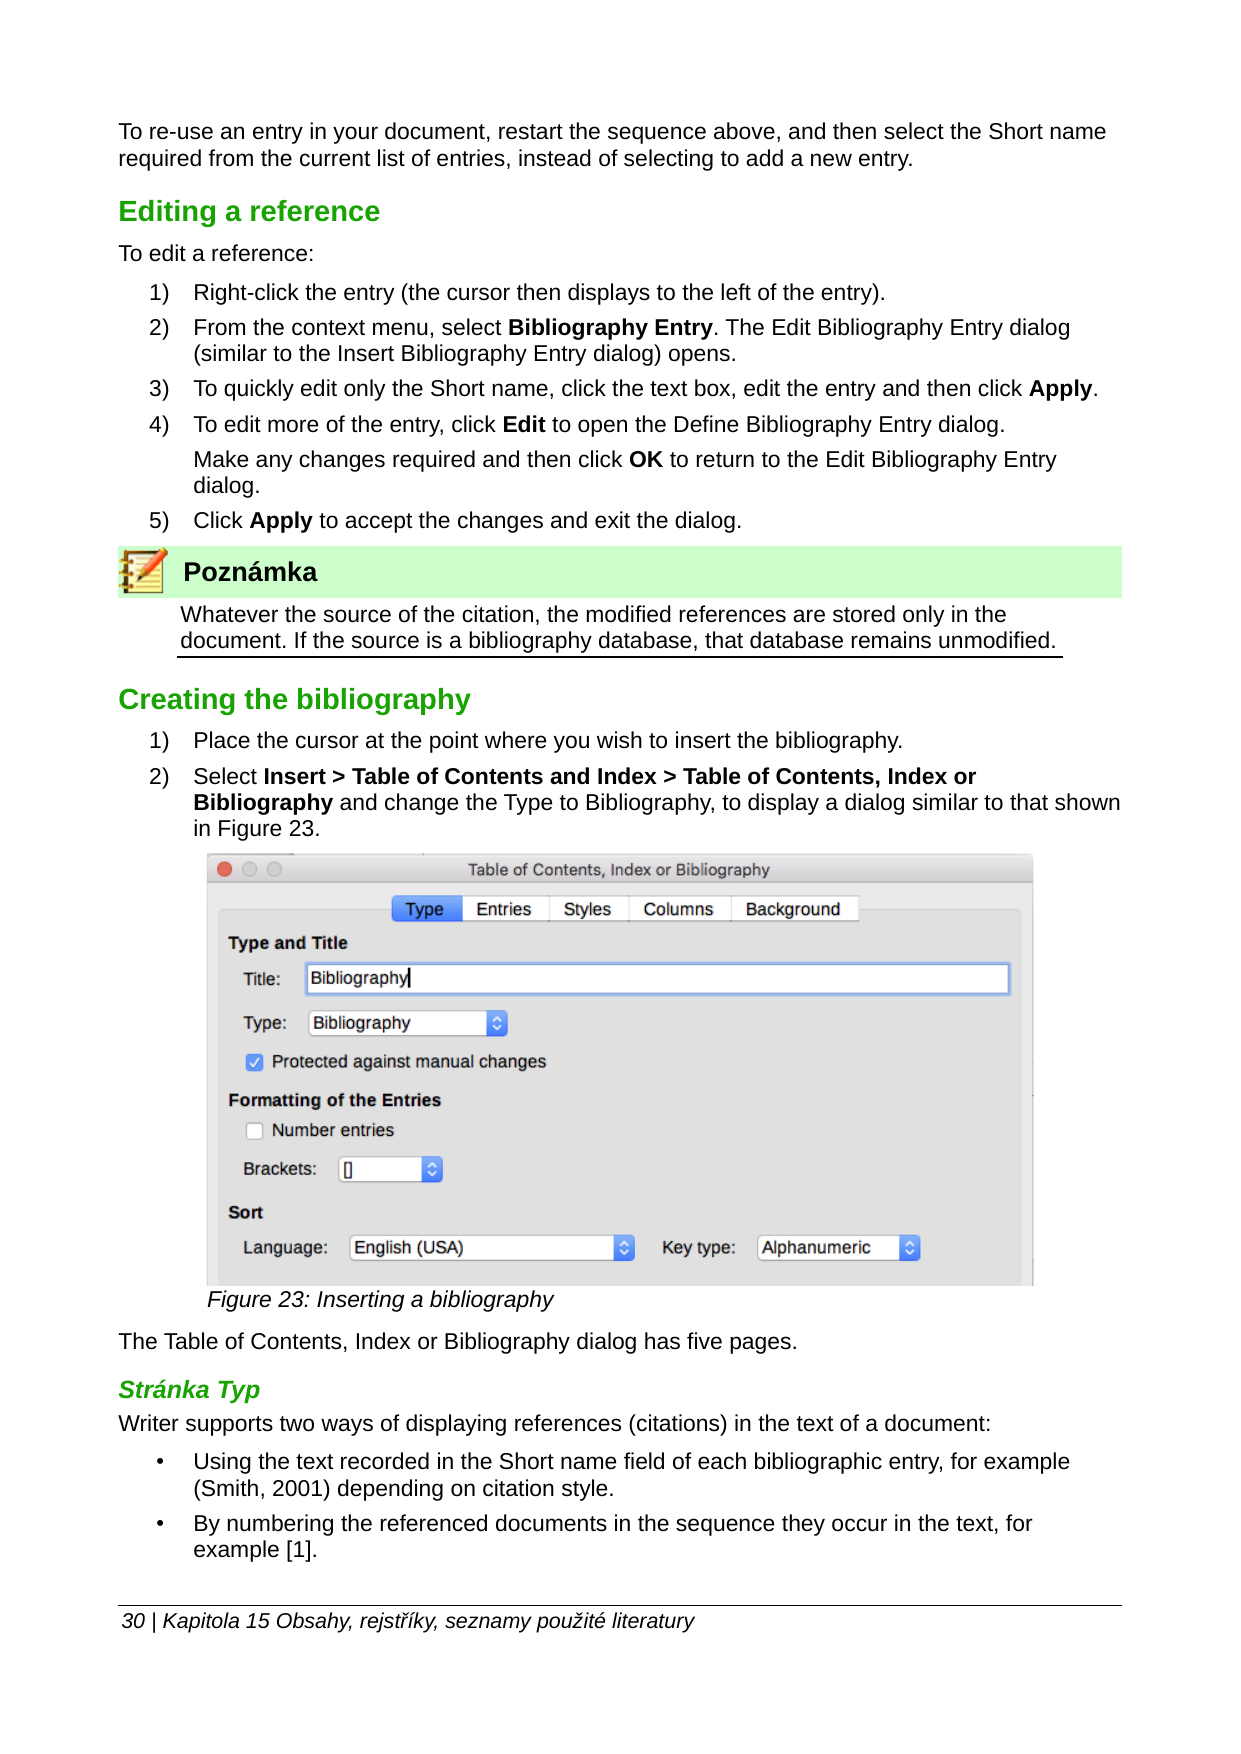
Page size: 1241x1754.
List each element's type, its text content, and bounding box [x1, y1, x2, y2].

list Using the text recorded in the Short name field of each bibliographic entry, for example (Smith, 2001) depending on citation style. [156, 1448, 1122, 1501]
text Figure 23: Inserting a bibliography [207, 1286, 1033, 1312]
text To re-use an entry in your document, restart the sequence above, and then select the Short name required from the current list of entries, instead of selecting to add a new entry. [118, 118, 1122, 171]
list Writer supports two ways of displaying references (citations) in the text of a document: [118, 1409, 1122, 1436]
subtitle Creating the bibliography [118, 682, 1122, 716]
list To edit more of the entry, click Edit to open the Define Bibliography Entry dialog. [169, 411, 1122, 437]
picture [206, 853, 1034, 1286]
list Make any changes required and then click OK to return to the Edit Bibliography Entry dialog. [165, 446, 1122, 498]
text Whatever the source of the citation, the modified references are stored only in the document. If the source is a bibliography database, that database remains unmodified. [177, 598, 1063, 656]
text The Table of Contents, Index or Bibliography dialog has five pages. [118, 1328, 1122, 1354]
list Right-click the entry (the cursor then displays to the left of the entry). [169, 279, 1122, 305]
list By numbering the referenced documents in the sequence they occur in the text, for example [1]. [156, 1510, 1122, 1563]
list To quickly edit only the Short name, click the text box, edit the entry and then click Apply. [169, 375, 1122, 402]
subtitle Editing a reference [118, 194, 1122, 228]
subtitle Poznámka [118, 546, 1122, 598]
list From the context menu, select Bibliography Entry. The Edit Bibliography Entry dialog (similar to the Insert Bibliography Entry dialog) opens. [169, 314, 1122, 367]
subtitle Stránka Typ [118, 1375, 1122, 1403]
list Click Apply to accept the changes and exit the dialog. [169, 507, 1122, 534]
list To edit a reference: [118, 240, 1122, 266]
picture [119, 546, 170, 597]
list Select Insert > Table of Contents and Index > Table of Contents, Index or Bibliography and change the Type to Bibliography, to display a dialog similar to that shown in Figure 23. [169, 763, 1122, 842]
list Place the cursor at the point where you wish to insert the bibliography. [169, 727, 1122, 754]
